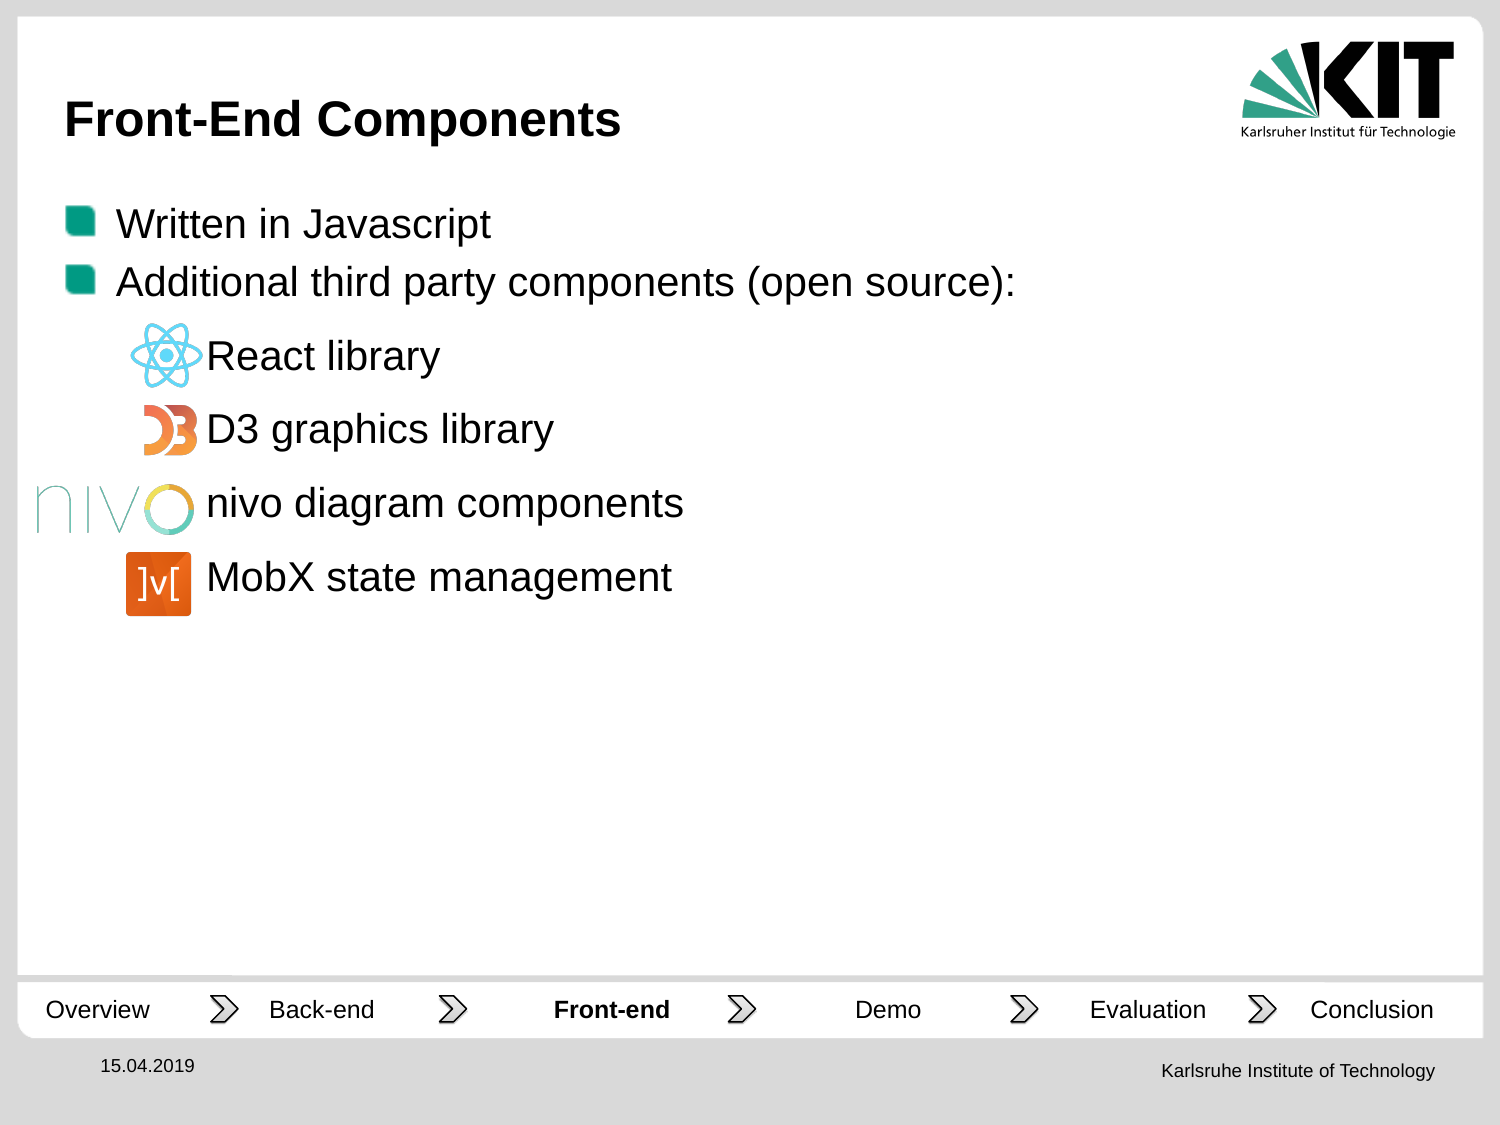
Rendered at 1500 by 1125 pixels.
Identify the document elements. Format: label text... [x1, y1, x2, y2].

text_box 15.04.2019 [100, 1053, 272, 1113]
text_box Evaluation [1075, 986, 1222, 1031]
text_box [439, 995, 467, 1022]
text_box [728, 995, 756, 1022]
text_box Front-end [539, 986, 686, 1031]
text_box [210, 995, 238, 1022]
text_box [1248, 995, 1277, 1022]
title Front-End Components [64, 54, 1198, 147]
text_box Overview [30, 986, 194, 1031]
text_box Demo [840, 986, 937, 1031]
text_box Back-end [254, 986, 418, 1031]
text_box [1010, 995, 1038, 1022]
list Written in Javascript Additional third party components (open source): React library D3 graphics library nivo diagram components MobX state management [64, 196, 1436, 966]
text_box Conclusion [1295, 986, 1500, 1031]
picture [0, 0, 1500, 1125]
